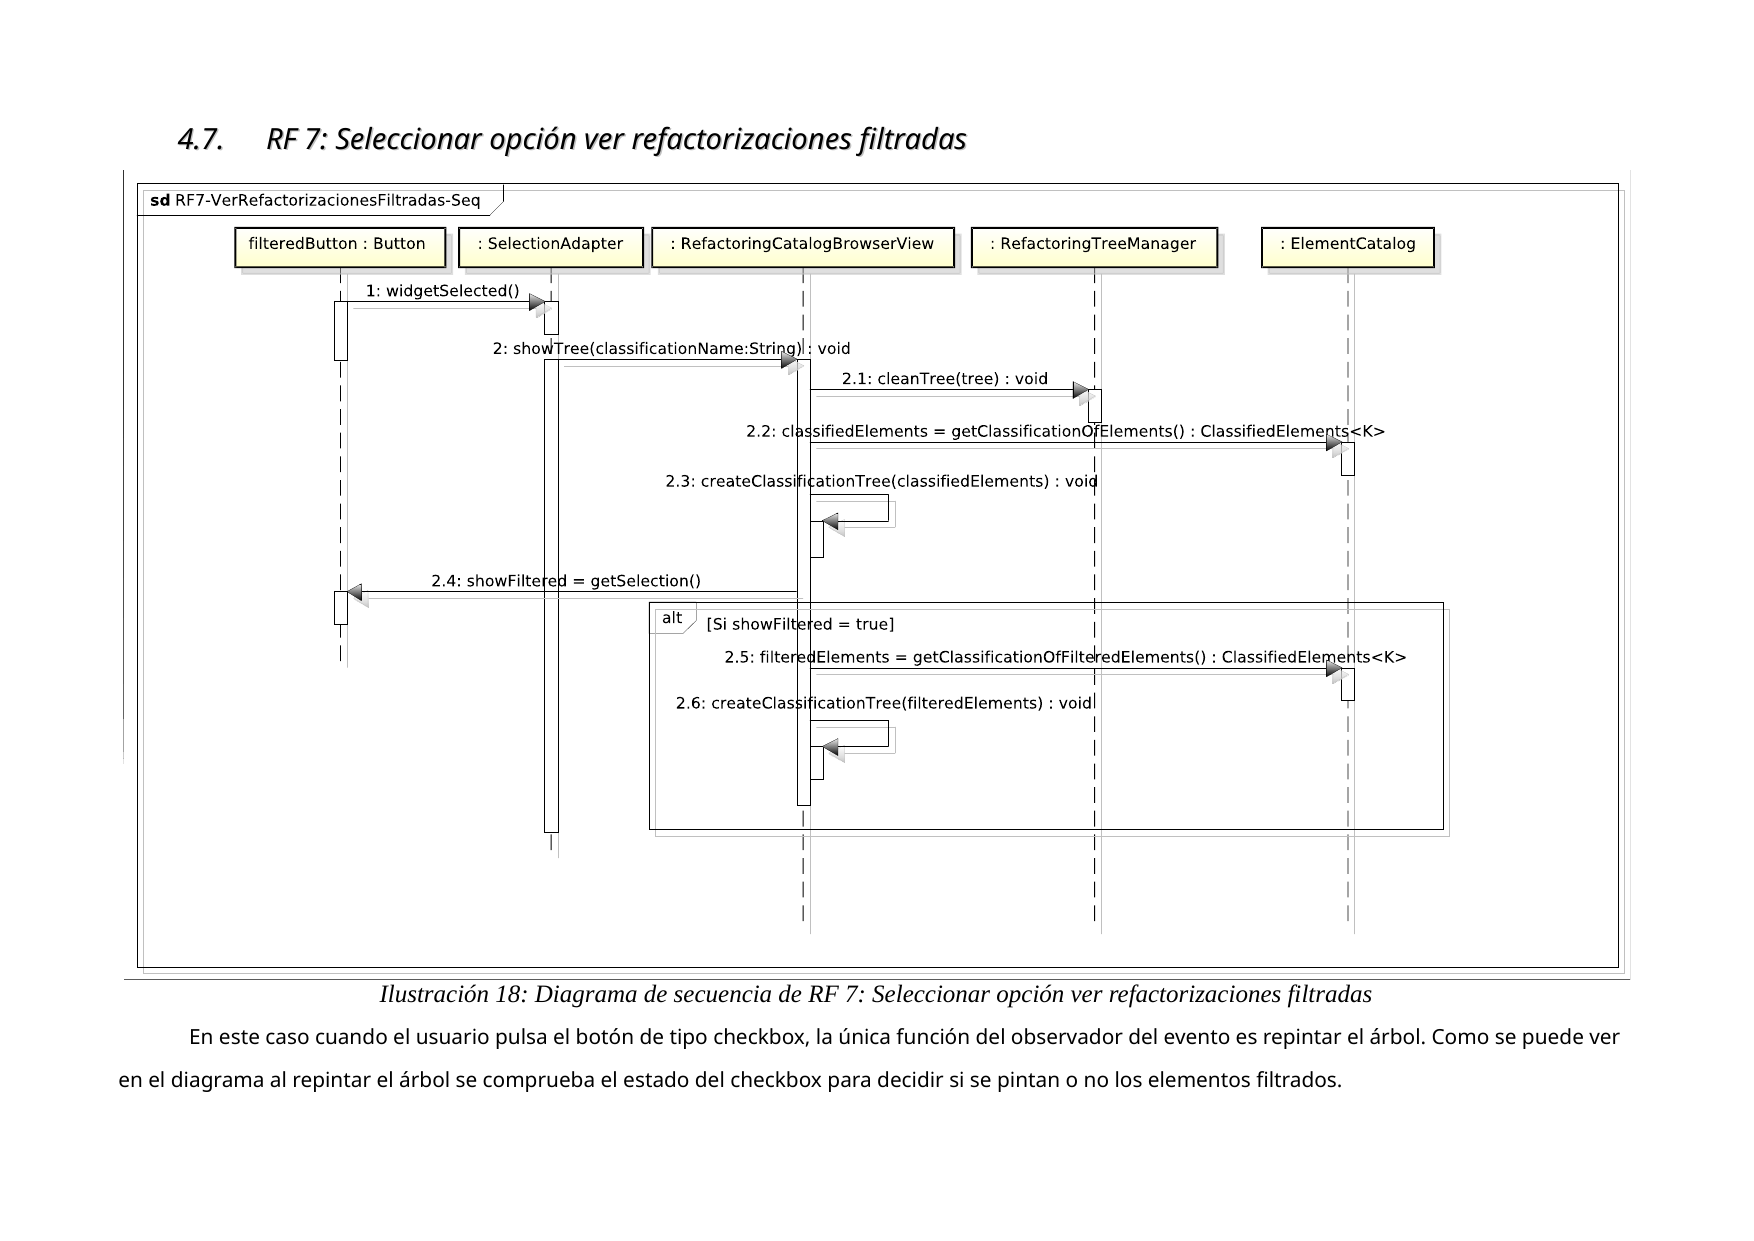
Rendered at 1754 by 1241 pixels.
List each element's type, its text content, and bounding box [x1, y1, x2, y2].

text Ilustración 18: Diagrama de secuencia de RF 7: Seleccionar opción ver refactorizaciones filtradas [124, 980, 1630, 1008]
text En este caso cuando el usuario pulsa el botón de tipo checkbox, la única función del observador del evento es repintar el árbol. Como se puede ver en el diagrama al repintar el árbol se comprueba el estado del checkbox para decidir si se pintan o no los elementos filtrados. [118, 183, 1636, 1093]
subtitle RF 7: Seleccionar opción ver refactorizaciones filtradas [177, 118, 1636, 158]
